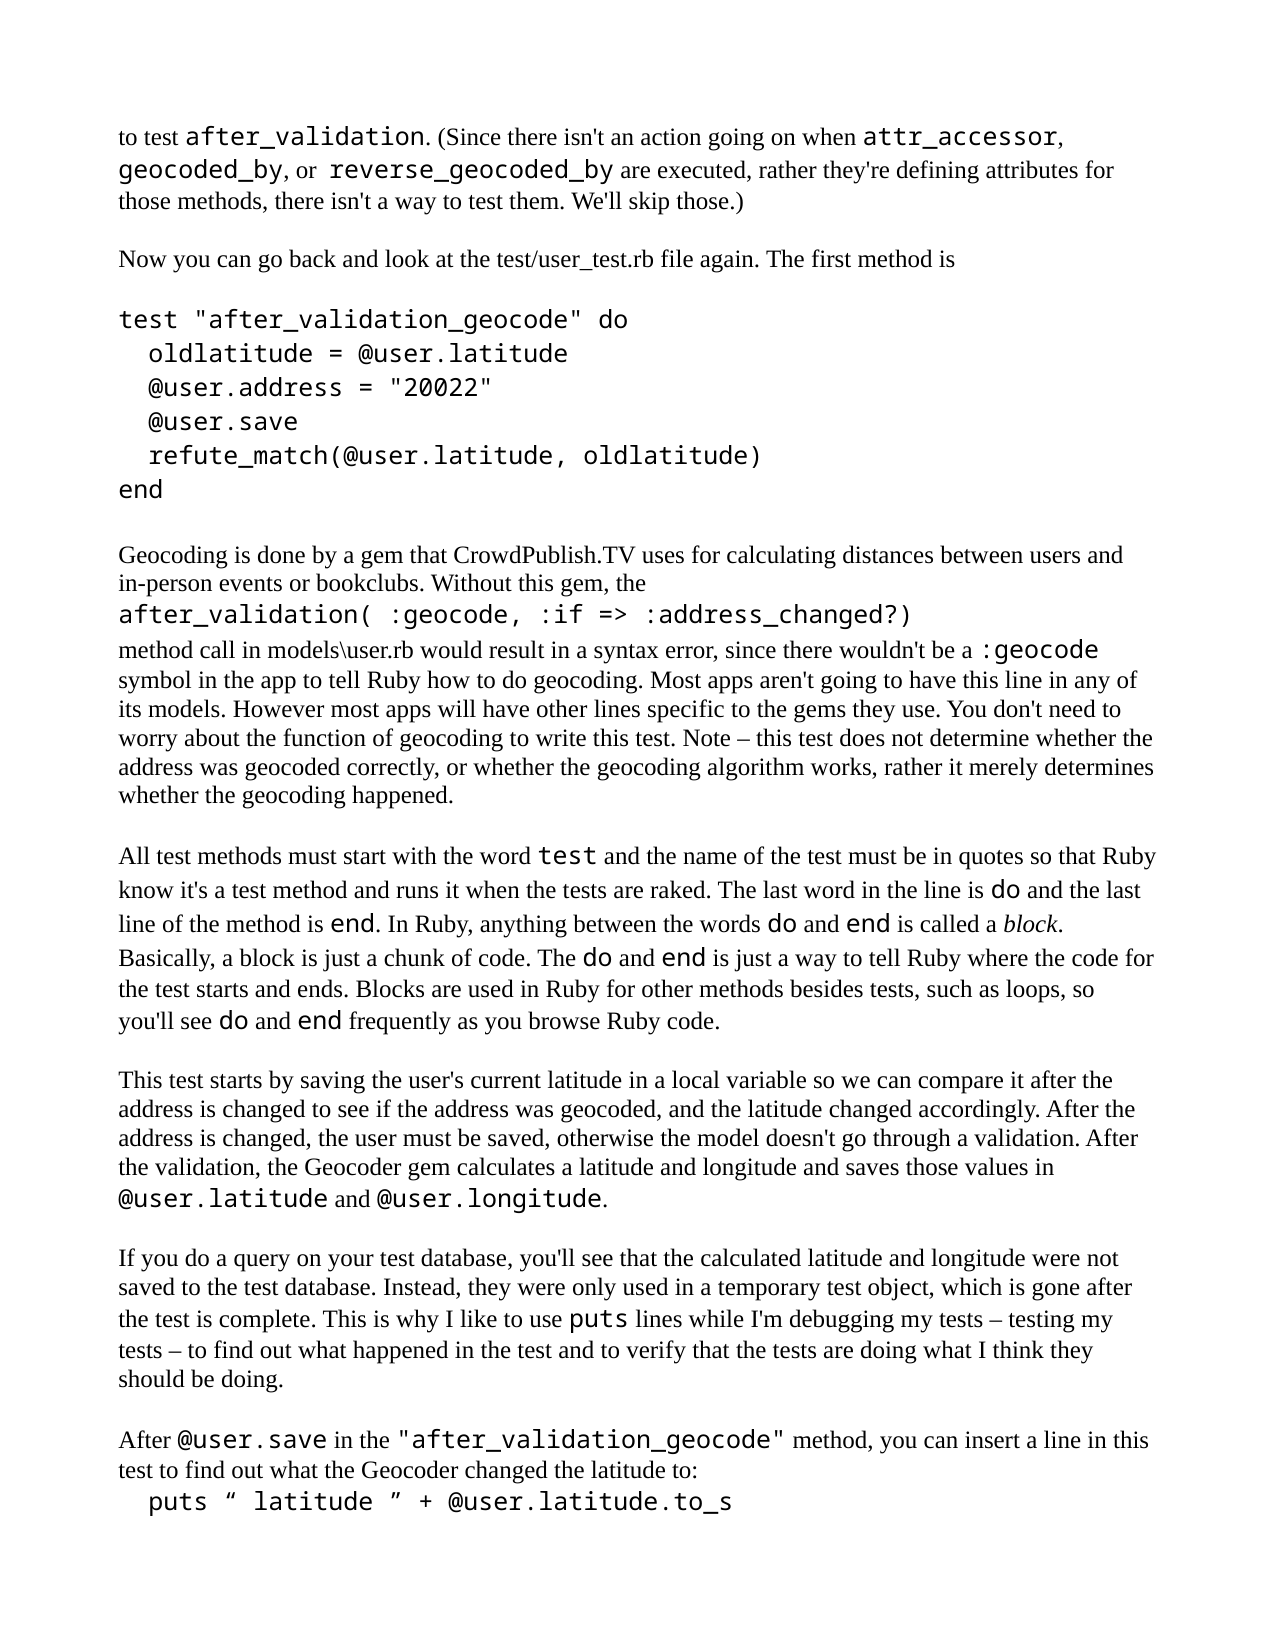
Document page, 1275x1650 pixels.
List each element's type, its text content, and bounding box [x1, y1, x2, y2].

text oldlatitude = @user.latitude [118, 335, 1157, 369]
text This test starts by saving the user's current latitude in a local variable so we can compare it after the address is changed to see if the address was geocoded, and the latitude changed accordingly. After the address is changed, the user must be saved, otherwise the model doesn't go through a validation. After the validation, the Geocoder gem calculates a latitude and longitude and saves those values in @user.latitude and @user.longitude. [118, 1066, 1157, 1215]
text test "after_validation_geocode" do [118, 301, 1157, 335]
text refute_match(@user.latitude, oldlatitude) [118, 437, 1157, 472]
text If you do a query on your test database, you'll see that the calculated latitude and longitude were not saved to the test database. Instead, they were only used in a temporary test object, which is gone after the test is complete. This is why I like to use puts lines while I'm debugging my tests – testing my tests – to find out what happened in the test and to verify that the tests are doing what I think they should be doing. [118, 1243, 1157, 1392]
text @user.address = "20022" [118, 369, 1157, 403]
text method call in models\user.rb would result in a syntax error, since there wouldn't be a :geocode symbol in the app to tell Ruby how to do geocoding. Most apps aren't going to have this line in any of its models. However most apps will have other lines specific to the gems they use. You don't need to worry about the function of geocoding to write this test. Note – this test does not determine whether the address was geocoded correctly, or whether the geocoding algorithm works, rather it merely determines whether the geocoding happened. [118, 631, 1157, 809]
text end [118, 472, 1157, 506]
text to test after_validation. (Since there isn't an action going on when attr_accessor, geocoded_by, or reverse_geocoded_by are executed, rather they're defining attributes for those methods, there isn't a way to test them. We'll skip those.) [118, 118, 1157, 215]
text After @user.save in the "after_validation_geocode" method, you can insert a line in this test to find out what the Geocoder changed the latitude to: [118, 1421, 1157, 1484]
text @user.save [118, 403, 1157, 437]
text Geocoding is done by a gem that CrowdPublish.TV uses for calculating distances between users and in-person events or bookclubs. Without this gem, the [118, 540, 1157, 597]
text puts “ latitude ” + @user.latitude.to_s [118, 1484, 1157, 1518]
text All test methods must start with the word test and the name of the test must be in quotes so that Ruby know it's a test method and runs it when the tests are raked. The last word in the line is do and the last line of the method is end. In Ruby, anything between the words do and end is called a block. Basically, a block is just a chunk of code. The do and end is just a way to tell Ruby where the code for the test starts and ends. Blocks are used in Ruby for other methods besides tests, such as loops, so you'll see do and end frequently as you browse Ruby code. [118, 838, 1157, 1037]
text Now you can go back and look at the test/user_test.rb file again. The first method is [118, 244, 1157, 272]
text after_validation( :geocode, :if => :address_changed?) [118, 597, 1157, 631]
